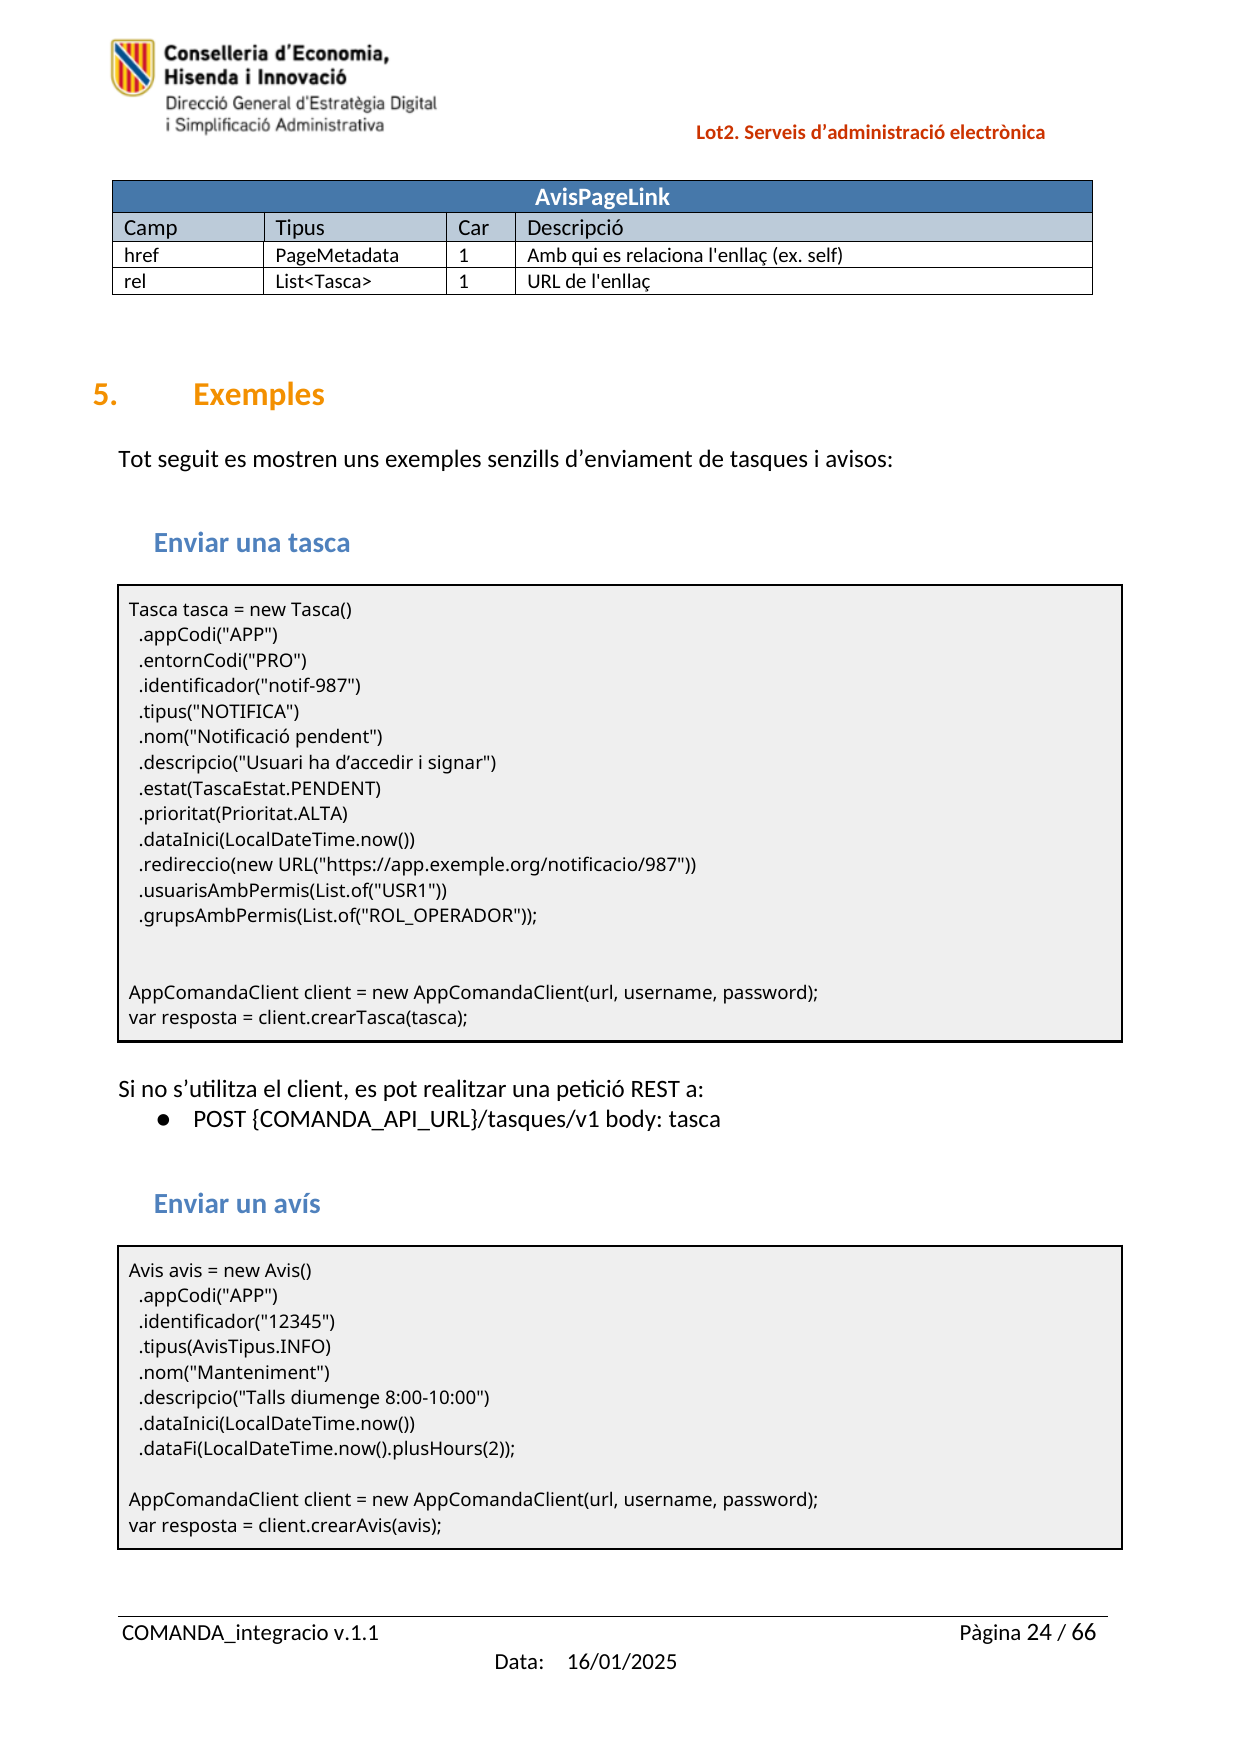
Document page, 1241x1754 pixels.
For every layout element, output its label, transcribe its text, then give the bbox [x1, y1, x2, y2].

table_cell Amb qui es relaciona l'enllaç (ex. self) [516, 242, 1092, 267]
table_cell Car [447, 213, 515, 241]
subtitle Enviar una tasca [153, 524, 1122, 560]
table_cell List<Tasca> [264, 268, 446, 294]
text Si no s’utilitza el client, es pot realitzar una petició REST a: [118, 1073, 1122, 1103]
table_cell href [113, 242, 263, 267]
table_cell 1 [447, 268, 515, 294]
picture [100, 26, 467, 156]
list POST {COMANDA_API_URL}/tasques/v1 body: tasca [156, 1103, 1122, 1134]
table_cell 1 [447, 242, 515, 267]
table_header Avis avis = new Avis() .appCodi("APP") .identificador("12345") .tipus(AvisTipus.INFO) .nom("Manteniment") .descripcio("Talls diumenge 8:00-10:00") .dataInici(LocalDateTime.now()) .dataFi(LocalDateTime.now().plusHours(2)); AppComandaClient client = new AppComandaClient(url, username, password); var resposta = client.crearAvis(avis); [119, 1247, 1121, 1548]
table_cell URL de l'enllaç [516, 268, 1092, 294]
table_cell Tipus [265, 213, 446, 241]
table_cell Descripció [516, 213, 1092, 241]
text Tot seguit es mostren uns exemples senzills d’enviament de tasques i avisos: [118, 443, 1122, 473]
subtitle Exemples [118, 372, 1122, 413]
table_header AvisPageLink [113, 181, 1092, 212]
table_cell rel [113, 268, 263, 294]
table_cell PageMetadata [264, 242, 446, 267]
table_cell Camp [113, 213, 264, 241]
subtitle Enviar un avís [153, 1185, 1122, 1221]
table_header Tasca tasca = new Tasca() .appCodi("APP") .entornCodi("PRO") .identificador("notif-987") .tipus("NOTIFICA") .nom("Notificació pendent") .descripcio("Usuari ha d’accedir i signar") .estat(TascaEstat.PENDENT) .prioritat(Prioritat.ALTA) .dataInici(LocalDateTime.now()) .redireccio(new URL("https://app.exemple.org/notificacio/987")) .usuarisAmbPermis(List.of("USR1")) .grupsAmbPermis(List.of("ROL_OPERADOR")); AppComandaClient client = new AppComandaClient(url, username, password); var resposta = client.crearTasca(tasca); [119, 586, 1121, 1040]
